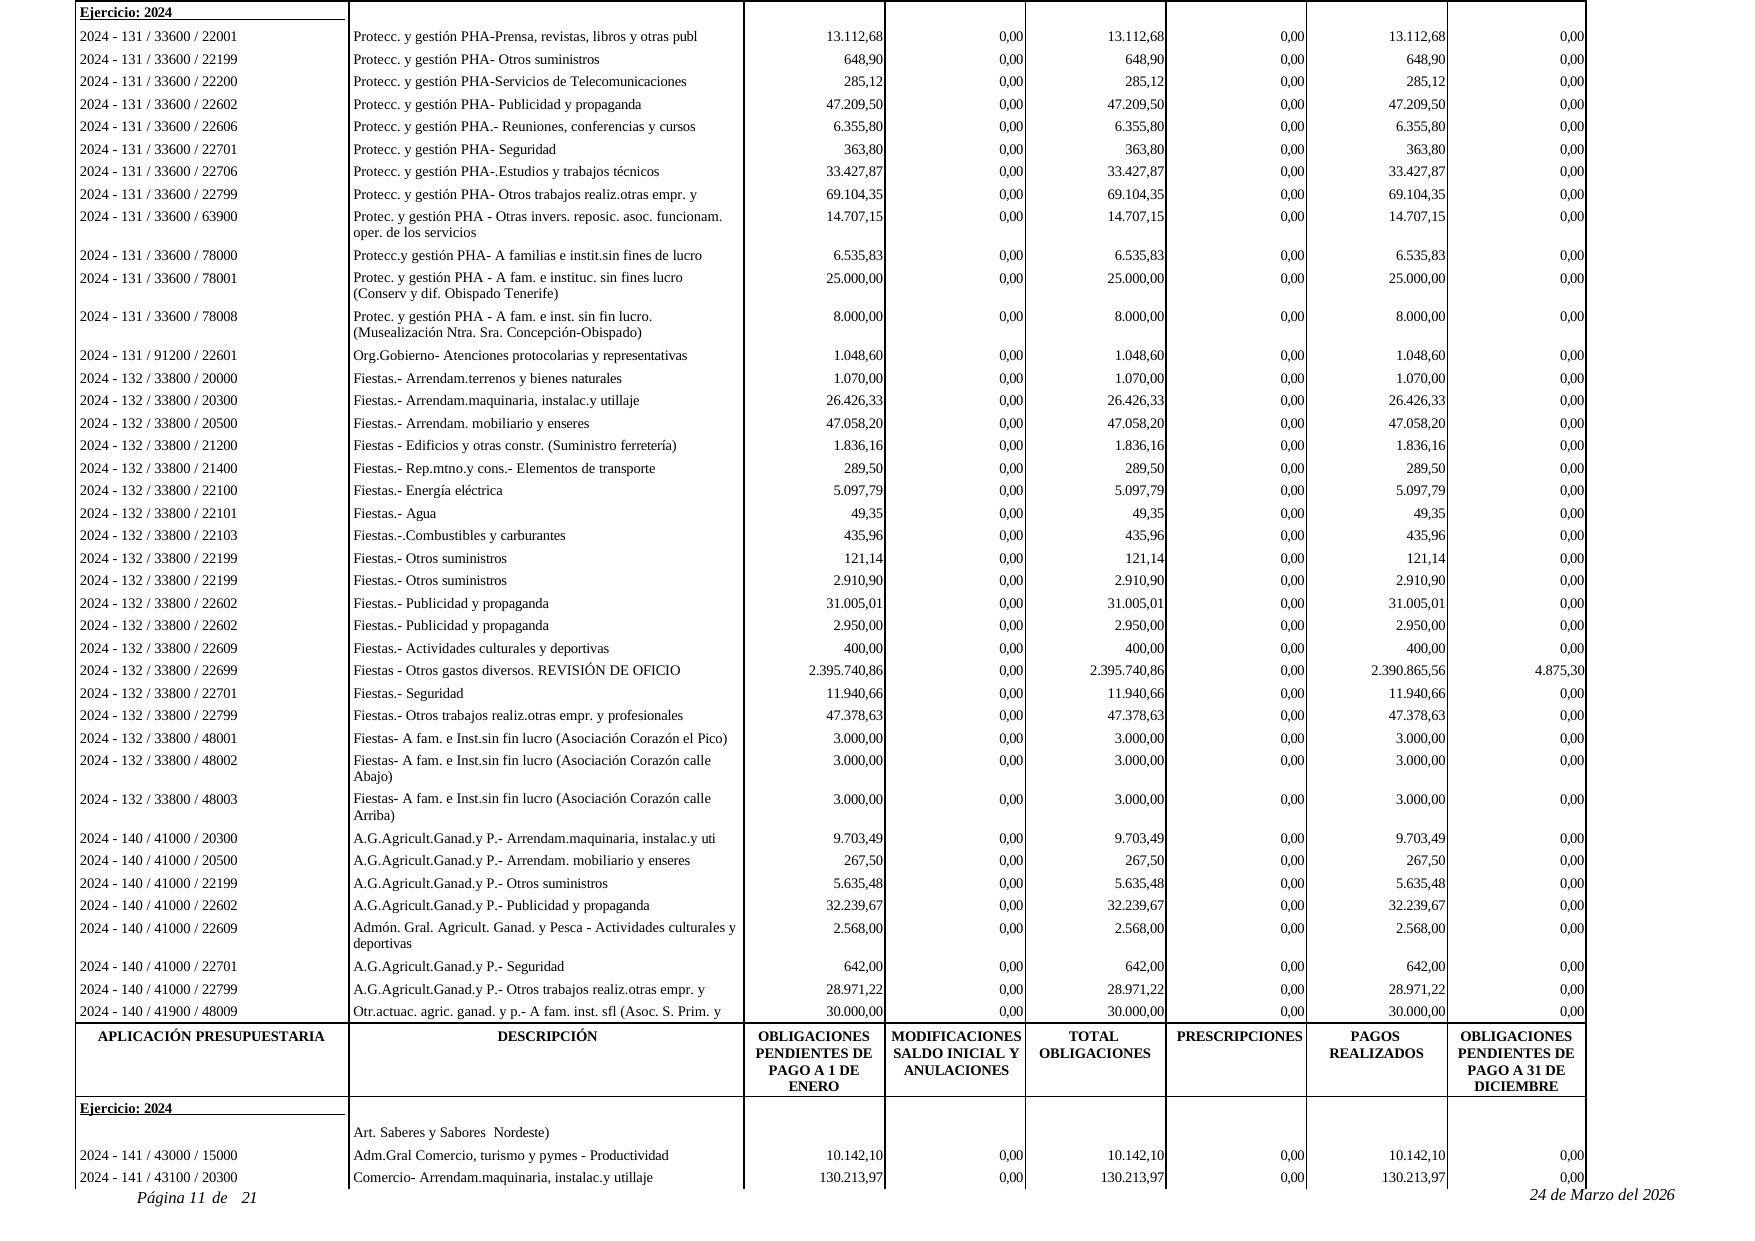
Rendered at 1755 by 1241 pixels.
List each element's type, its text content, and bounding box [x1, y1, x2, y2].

table_cell 0,00 [1448, 71, 1585, 93]
table_cell 0,00 [1448, 917, 1585, 956]
table_cell 0,00 [1448, 895, 1585, 917]
table_cell 2024 - 141 / 43100 / 20300 [76, 1166, 348, 1189]
table_cell 14.707,15 [1026, 206, 1165, 244]
table_cell 267,50 [745, 850, 884, 872]
table_cell 0,00 [886, 727, 1025, 749]
table_cell 2024 - 140 / 41000 / 22609 [76, 917, 348, 956]
table_cell 0,00 [1448, 682, 1585, 704]
table_cell 0,00 [886, 267, 1025, 306]
table_cell [1026, 2, 1165, 24]
table_cell 10.142,10 [1026, 1144, 1165, 1166]
table_cell 2.568,00 [1026, 917, 1165, 956]
table_cell 0,00 [1448, 502, 1585, 524]
table_cell 2024 - 131 / 33600 / 22701 [76, 138, 348, 161]
table_cell 0,00 [886, 390, 1025, 412]
table_cell 0,00 [1167, 457, 1306, 479]
table_cell 28.971,22 [1026, 978, 1165, 1001]
table_cell Comercio- Arrendam.maquinaria, instalac.y utillaje [350, 1166, 743, 1189]
table_cell 3.000,00 [1026, 750, 1165, 788]
table_cell A.G.Agricult.Ganad.y P.- Arrendam.maquinaria, instalac.y uti [350, 827, 743, 849]
table_cell 0,00 [1448, 24, 1585, 48]
table_cell 0,00 [1167, 345, 1306, 367]
table_cell A.G.Agricult.Ganad.y P.- Seguridad [350, 956, 743, 978]
table_cell 0,00 [1167, 525, 1306, 547]
table_cell 47.378,63 [1307, 705, 1447, 727]
table_cell 0,00 [1448, 1144, 1585, 1166]
table_cell 0,00 [1167, 1166, 1306, 1189]
table_cell 0,00 [1167, 727, 1306, 749]
table_cell 8.000,00 [745, 306, 884, 344]
table_cell 363,80 [1307, 138, 1447, 161]
table_cell 6.535,83 [1026, 245, 1165, 267]
table_cell [1307, 1120, 1447, 1144]
table_cell 2024 - 132 / 33800 / 48001 [76, 727, 348, 749]
table_cell 2024 - 132 / 33800 / 22199 [76, 570, 348, 592]
table_cell 25.000,00 [1307, 267, 1447, 306]
table_cell 285,12 [745, 71, 884, 93]
table_cell Protec. y gestión PHA - A fam. e instituc. sin fines lucro (Conserv y dif. Obispado Tenerife) [350, 267, 743, 306]
table_cell Protecc.y gestión PHA- A familias e instit.sin fines de lucro [350, 245, 743, 267]
table_cell 0,00 [1167, 24, 1306, 48]
table_cell 0,00 [1448, 267, 1585, 306]
table_cell 0,00 [886, 637, 1025, 659]
table_cell 0,00 [1167, 183, 1306, 206]
table_cell 5.635,48 [745, 872, 884, 894]
table_cell [886, 1097, 1025, 1120]
table_cell Fiestas.- Otros suministros [350, 547, 743, 569]
table_cell 69.104,35 [1026, 183, 1165, 206]
table_cell 2024 - 132 / 33800 / 22199 [76, 547, 348, 569]
table_cell 2024 - 131 / 91200 / 22601 [76, 345, 348, 367]
table_cell 0,00 [1448, 390, 1585, 412]
table_cell 47.058,20 [1026, 412, 1165, 434]
table_cell 2024 - 131 / 33600 / 22602 [76, 93, 348, 116]
table_cell 2024 - 132 / 33800 / 22101 [76, 502, 348, 524]
table_cell Fiestas.- Arrendam. mobiliario y enseres [350, 412, 743, 434]
table_cell 435,96 [745, 525, 884, 547]
table_cell 33.427,87 [1026, 161, 1165, 183]
table_cell 26.426,33 [745, 390, 884, 412]
table_cell 0,00 [1448, 615, 1585, 637]
table_cell 0,00 [1167, 850, 1306, 872]
table_cell 435,96 [1026, 525, 1165, 547]
table_cell 0,00 [886, 570, 1025, 592]
table_cell 14.707,15 [745, 206, 884, 244]
table_cell 0,00 [1448, 525, 1585, 547]
table_cell 3.000,00 [745, 750, 884, 788]
table_cell 0,00 [1448, 727, 1585, 749]
table_cell Fiestas.- Arrendam.maquinaria, instalac.y utillaje [350, 390, 743, 412]
table_cell 2.910,90 [1307, 570, 1447, 592]
table_cell 0,00 [1448, 570, 1585, 592]
table_cell 0,00 [1167, 412, 1306, 434]
table_cell 0,00 [1167, 660, 1306, 682]
table_cell 0,00 [1167, 705, 1306, 727]
table_cell 2024 - 132 / 33800 / 21400 [76, 457, 348, 479]
table_cell 28.971,22 [1307, 978, 1447, 1001]
table_cell 121,14 [1307, 547, 1447, 569]
table_cell 0,00 [886, 660, 1025, 682]
table_cell 0,00 [1167, 435, 1306, 457]
table_cell 2024 - 131 / 33600 / 78000 [76, 245, 348, 267]
table_cell 14.707,15 [1307, 206, 1447, 244]
table_cell 2024 - 140 / 41000 / 22602 [76, 895, 348, 917]
table_cell 9.703,49 [1307, 827, 1447, 849]
table_cell 49,35 [745, 502, 884, 524]
table_cell 0,00 [1167, 367, 1306, 389]
table_cell 121,14 [745, 547, 884, 569]
table_cell 1.070,00 [1026, 367, 1165, 389]
table_cell 2.390.865,56 [1307, 660, 1447, 682]
table_cell A.G.Agricult.Ganad.y P.- Otros suministros [350, 872, 743, 894]
table_cell 0,00 [1167, 872, 1306, 894]
table_cell 0,00 [886, 412, 1025, 434]
table_cell 0,00 [886, 705, 1025, 727]
table_cell 3.000,00 [1307, 788, 1447, 827]
table_cell Fiestas.- Publicidad y propaganda [350, 615, 743, 637]
table_cell [1167, 1097, 1306, 1120]
table_cell Fiestas.-.Combustibles y carburantes [350, 525, 743, 547]
table_cell 0,00 [1167, 1001, 1306, 1022]
table_cell 400,00 [745, 637, 884, 659]
table_cell 0,00 [1167, 390, 1306, 412]
table_cell 2.950,00 [745, 615, 884, 637]
table_cell 400,00 [1026, 637, 1165, 659]
table_cell 0,00 [886, 502, 1025, 524]
table_cell 0,00 [886, 116, 1025, 138]
table_cell 0,00 [1448, 705, 1585, 727]
table_cell Admón. Gral. Agricult. Ganad. y Pesca - Actividades culturales y deportivas [350, 917, 743, 956]
table_cell 0,00 [1167, 71, 1306, 93]
table_cell 0,00 [1167, 480, 1306, 502]
table_cell 1.070,00 [745, 367, 884, 389]
table_cell 642,00 [1307, 956, 1447, 978]
table_cell 0,00 [1448, 1001, 1585, 1022]
table_cell 13.112,68 [745, 24, 884, 48]
table_cell 0,00 [886, 1001, 1025, 1022]
table_cell 0,00 [1448, 161, 1585, 183]
table_cell 648,90 [1307, 48, 1447, 71]
table_cell 8.000,00 [1307, 306, 1447, 344]
table_cell [1448, 2, 1585, 24]
table_cell 0,00 [886, 895, 1025, 917]
table_cell Adm.Gral Comercio, turismo y pymes - Productividad [350, 1144, 743, 1166]
table_cell 121,14 [1026, 547, 1165, 569]
table_cell Protecc. y gestión PHA-Prensa, revistas, libros y otras publ [350, 24, 743, 48]
table_cell 0,00 [1167, 1144, 1306, 1166]
table_cell 2024 - 132 / 33800 / 20000 [76, 367, 348, 389]
table_cell 2024 - 131 / 33600 / 22606 [76, 116, 348, 138]
table_cell 267,50 [1026, 850, 1165, 872]
table_cell 0,00 [886, 1144, 1025, 1166]
table_cell 2024 - 132 / 33800 / 22609 [76, 637, 348, 659]
table_cell Protecc. y gestión PHA-Servicios de Telecomunicaciones [350, 71, 743, 93]
table_cell Fiestas - Edificios y otras constr. (Suministro ferretería) [350, 435, 743, 457]
table_cell 0,00 [1448, 547, 1585, 569]
table_cell 0,00 [886, 917, 1025, 956]
table_header APLICACIÓN PRESUPUESTARIA [76, 1024, 348, 1096]
table_cell 0,00 [886, 480, 1025, 502]
table_header MODIFICACIONES SALDO INICIAL Y ANULACIONES [886, 1024, 1025, 1096]
table_cell 32.239,67 [1307, 895, 1447, 917]
table_cell 0,00 [1167, 592, 1306, 614]
table_cell Fiestas.- Actividades culturales y deportivas [350, 637, 743, 659]
table_cell 0,00 [886, 345, 1025, 367]
table_cell Protecc. y gestión PHA- Otros trabajos realiz.otras empr. y [350, 183, 743, 206]
table_cell 400,00 [1307, 637, 1447, 659]
table_cell 30.000,00 [1307, 1001, 1447, 1022]
table_cell A.G.Agricult.Ganad.y P.- Publicidad y propaganda [350, 895, 743, 917]
table_cell 0,00 [886, 71, 1025, 93]
table_cell 285,12 [1026, 71, 1165, 93]
table_cell Protecc. y gestión PHA- Seguridad [350, 138, 743, 161]
table_cell 0,00 [886, 956, 1025, 978]
table_cell [745, 2, 884, 24]
table_cell 2024 - 131 / 33600 / 78008 [76, 306, 348, 344]
table_cell A.G.Agricult.Ganad.y P.- Otros trabajos realiz.otras empr. y [350, 978, 743, 1001]
table_cell 0,00 [1167, 93, 1306, 116]
table_cell 0,00 [1448, 592, 1585, 614]
table_cell 0,00 [886, 750, 1025, 788]
table_cell [1167, 2, 1306, 24]
table_cell 3.000,00 [1307, 750, 1447, 788]
table_cell 2024 - 140 / 41000 / 20500 [76, 850, 348, 872]
table_cell 0,00 [1167, 116, 1306, 138]
table_cell 0,00 [1167, 161, 1306, 183]
table_cell 11.940,66 [1307, 682, 1447, 704]
table_cell 1.836,16 [745, 435, 884, 457]
table_cell 648,90 [1026, 48, 1165, 71]
table_cell 0,00 [886, 457, 1025, 479]
table_cell 0,00 [886, 367, 1025, 389]
table_cell 0,00 [1448, 183, 1585, 206]
table_header OBLIGACIONES PENDIENTES DE PAGO A 1 DE ENERO [745, 1024, 884, 1096]
table_cell 2024 - 132 / 33800 / 22701 [76, 682, 348, 704]
table_cell 0,00 [1167, 245, 1306, 267]
table_cell 6.535,83 [745, 245, 884, 267]
table_cell 2024 - 132 / 33800 / 21200 [76, 435, 348, 457]
table_cell 5.097,79 [745, 480, 884, 502]
table_cell 11.940,66 [745, 682, 884, 704]
table_cell Protec. y gestión PHA - Otras invers. reposic. asoc. funcionam. oper. de los servicios [350, 206, 743, 244]
table_cell [745, 1097, 884, 1120]
table_cell 0,00 [886, 183, 1025, 206]
table_cell Fiestas.- Otros trabajos realiz.otras empr. y profesionales [350, 705, 743, 727]
table_cell Protecc. y gestión PHA.- Reuniones, conferencias y cursos [350, 116, 743, 138]
table_cell 0,00 [1448, 116, 1585, 138]
table_cell 0,00 [1448, 138, 1585, 161]
table_cell 9.703,49 [1026, 827, 1165, 849]
table_cell 289,50 [1026, 457, 1165, 479]
table_cell 0,00 [1167, 978, 1306, 1001]
table_cell 47.209,50 [1307, 93, 1447, 116]
table_header DESCRIPCIÓN [350, 1024, 743, 1096]
table_cell [1026, 1120, 1165, 1144]
table_cell 0,00 [1448, 480, 1585, 502]
table_cell 10.142,10 [745, 1144, 884, 1166]
table_cell 2024 - 131 / 33600 / 22199 [76, 48, 348, 71]
table_cell 2024 - 132 / 33800 / 20300 [76, 390, 348, 412]
table_cell 49,35 [1026, 502, 1165, 524]
table_cell 0,00 [1448, 872, 1585, 894]
table_cell Fiestas - Otros gastos diversos. REVISIÓN DE OFICIO [350, 660, 743, 682]
table_cell 49,35 [1307, 502, 1447, 524]
table_cell 11.940,66 [1026, 682, 1165, 704]
table_cell 363,80 [1026, 138, 1165, 161]
table_cell 0,00 [886, 206, 1025, 244]
table_cell 0,00 [1167, 306, 1306, 344]
table_cell 2024 - 132 / 33800 / 22103 [76, 525, 348, 547]
table_cell 289,50 [745, 457, 884, 479]
table_cell 13.112,68 [1307, 24, 1447, 48]
table_cell 648,90 [745, 48, 884, 71]
table_cell 130.213,97 [1307, 1166, 1447, 1189]
table_cell [1448, 1097, 1585, 1120]
table_cell [745, 1120, 884, 1144]
table_cell 0,00 [886, 978, 1025, 1001]
table_cell 10.142,10 [1307, 1144, 1447, 1166]
table_cell 3.000,00 [1307, 727, 1447, 749]
table_cell 6.355,80 [745, 116, 884, 138]
table_cell [1307, 2, 1447, 24]
table_cell Protecc. y gestión PHA- Publicidad y propaganda [350, 93, 743, 116]
table_cell 32.239,67 [1026, 895, 1165, 917]
table_cell 0,00 [1167, 206, 1306, 244]
table_cell [886, 1120, 1025, 1144]
table_cell Fiestas- A fam. e Inst.sin fin lucro (Asociación Corazón el Pico) [350, 727, 743, 749]
table_cell 2024 - 132 / 33800 / 22799 [76, 705, 348, 727]
table_cell 0,00 [1167, 138, 1306, 161]
table_cell 0,00 [886, 1166, 1025, 1189]
table_cell 0,00 [886, 24, 1025, 48]
table_cell 0,00 [1448, 345, 1585, 367]
table_cell 2.910,90 [745, 570, 884, 592]
table_cell 642,00 [1026, 956, 1165, 978]
table_cell 363,80 [745, 138, 884, 161]
table_cell 28.971,22 [745, 978, 884, 1001]
table_cell Fiestas- A fam. e Inst.sin fin lucro (Asociación Corazón calle Abajo) [350, 750, 743, 788]
table_cell 2024 - 132 / 33800 / 22100 [76, 480, 348, 502]
table_cell 0,00 [1167, 956, 1306, 978]
table_cell Otr.actuac. agric. ganad. y p.- A fam. inst. sfl (Asoc. S. Prim. y [350, 1001, 743, 1022]
table_cell 6.355,80 [1307, 116, 1447, 138]
table_cell 3.000,00 [745, 727, 884, 749]
table_cell 2024 - 132 / 33800 / 22602 [76, 592, 348, 614]
table_cell 0,00 [1167, 570, 1306, 592]
table_cell [76, 1120, 348, 1144]
table_cell 1.048,60 [1307, 345, 1447, 367]
table_cell 0,00 [1448, 788, 1585, 827]
table_cell 130.213,97 [745, 1166, 884, 1189]
table_cell 0,00 [1448, 306, 1585, 344]
table_cell 2.950,00 [1307, 615, 1447, 637]
table_cell 5.097,79 [1307, 480, 1447, 502]
table_cell 642,00 [745, 956, 884, 978]
table_cell Ejercicio: 2024 [76, 2, 348, 24]
table_cell 0,00 [886, 48, 1025, 71]
table_cell 2024 - 132 / 33800 / 20500 [76, 412, 348, 434]
table_cell 2024 - 140 / 41000 / 22799 [76, 978, 348, 1001]
table_cell A.G.Agricult.Ganad.y P.- Arrendam. mobiliario y enseres [350, 850, 743, 872]
table_cell 0,00 [1448, 956, 1585, 978]
table_cell 0,00 [886, 682, 1025, 704]
table_cell 1.836,16 [1026, 435, 1165, 457]
table_cell 2024 - 140 / 41000 / 22199 [76, 872, 348, 894]
table_cell Fiestas.- Energía eléctrica [350, 480, 743, 502]
table_cell 0,00 [886, 872, 1025, 894]
table_cell 33.427,87 [1307, 161, 1447, 183]
table_cell 26.426,33 [1026, 390, 1165, 412]
table_cell 1.836,16 [1307, 435, 1447, 457]
table_cell 2.910,90 [1026, 570, 1165, 592]
table_cell 32.239,67 [745, 895, 884, 917]
table_cell Fiestas.- Rep.mtno.y cons.- Elementos de transporte [350, 457, 743, 479]
table_cell 0,00 [1167, 788, 1306, 827]
table_cell 0,00 [1167, 637, 1306, 659]
table_cell 5.635,48 [1307, 872, 1447, 894]
table_cell 2024 - 132 / 33800 / 48002 [76, 750, 348, 788]
table_cell 0,00 [886, 93, 1025, 116]
table_cell 2.950,00 [1026, 615, 1165, 637]
table_cell 33.427,87 [745, 161, 884, 183]
table_cell 0,00 [1448, 637, 1585, 659]
table_cell 2.395.740,86 [745, 660, 884, 682]
table_cell 9.703,49 [745, 827, 884, 849]
table_header TOTAL OBLIGACIONES [1026, 1024, 1165, 1096]
table_cell 0,00 [1167, 917, 1306, 956]
table_cell 0,00 [886, 827, 1025, 849]
table_cell 0,00 [886, 306, 1025, 344]
table_cell 13.112,68 [1026, 24, 1165, 48]
table_cell 3.000,00 [1026, 788, 1165, 827]
table_cell Fiestas.- Agua [350, 502, 743, 524]
table_cell Art. Saberes y Sabores Nordeste) [350, 1120, 743, 1144]
table_cell 0,00 [1167, 502, 1306, 524]
table_cell Fiestas- A fam. e Inst.sin fin lucro (Asociación Corazón calle Arriba) [350, 788, 743, 827]
table_cell 2.568,00 [1307, 917, 1447, 956]
table_cell [350, 2, 743, 24]
table_cell 2024 - 140 / 41900 / 48009 [76, 1001, 348, 1022]
table_cell Org.Gobierno- Atenciones protocolarias y representativas [350, 345, 743, 367]
table_cell 2024 - 132 / 33800 / 22699 [76, 660, 348, 682]
table_cell 31.005,01 [1307, 592, 1447, 614]
table_cell 0,00 [1448, 93, 1585, 116]
table_cell Fiestas.- Otros suministros [350, 570, 743, 592]
table_cell 2024 - 131 / 33600 / 63900 [76, 206, 348, 244]
table_header PRESCRIPCIONES [1167, 1024, 1306, 1096]
table_cell 2024 - 131 / 33600 / 22706 [76, 161, 348, 183]
table_cell 0,00 [886, 592, 1025, 614]
table_cell 6.535,83 [1307, 245, 1447, 267]
table_cell 47.058,20 [1307, 412, 1447, 434]
table_cell Protec. y gestión PHA - A fam. e inst. sin fin lucro. (Musealización Ntra. Sra. Concepción-Obispado) [350, 306, 743, 344]
table_cell 31.005,01 [745, 592, 884, 614]
table_cell 0,00 [886, 547, 1025, 569]
table_cell [1307, 1097, 1447, 1120]
table_cell 2024 - 131 / 33600 / 22001 [76, 24, 348, 48]
table_cell 2024 - 140 / 41000 / 22701 [76, 956, 348, 978]
table_cell 4.875,30 [1448, 660, 1585, 682]
table_cell 3.000,00 [745, 788, 884, 827]
table_cell 2.568,00 [745, 917, 884, 956]
table_header PAGOS REALIZADOS [1307, 1024, 1447, 1096]
table_cell 0,00 [1448, 367, 1585, 389]
table_cell 0,00 [1167, 48, 1306, 71]
table_cell 2024 - 141 / 43000 / 15000 [76, 1144, 348, 1166]
table_cell 289,50 [1307, 457, 1447, 479]
table_cell 1.070,00 [1307, 367, 1447, 389]
table_cell 5.635,48 [1026, 872, 1165, 894]
table_cell 0,00 [886, 788, 1025, 827]
table_cell 0,00 [1448, 48, 1585, 71]
table_header OBLIGACIONES PENDIENTES DE PAGO A 31 DE DICIEMBRE [1448, 1024, 1585, 1096]
table_cell [886, 2, 1025, 24]
table_cell [1167, 1120, 1306, 1144]
table_cell 2024 - 132 / 33800 / 22602 [76, 615, 348, 637]
table_cell 5.097,79 [1026, 480, 1165, 502]
table_cell 30.000,00 [1026, 1001, 1165, 1022]
table_cell 0,00 [1448, 457, 1585, 479]
table_cell Fiestas.- Publicidad y propaganda [350, 592, 743, 614]
table_cell [1026, 1097, 1165, 1120]
table_cell 0,00 [1448, 850, 1585, 872]
table_cell [1448, 1120, 1585, 1144]
table_cell 0,00 [1448, 206, 1585, 244]
table_cell 0,00 [1448, 245, 1585, 267]
table_cell 47.058,20 [745, 412, 884, 434]
table_cell Protecc. y gestión PHA- Otros suministros [350, 48, 743, 71]
table_cell 2024 - 131 / 33600 / 22799 [76, 183, 348, 206]
table_cell 0,00 [886, 138, 1025, 161]
table_cell 0,00 [886, 615, 1025, 637]
table_cell 0,00 [1167, 895, 1306, 917]
table_cell 0,00 [1167, 547, 1306, 569]
table_cell Protecc. y gestión PHA-.Estudios y trabajos técnicos [350, 161, 743, 183]
table_cell 1.048,60 [745, 345, 884, 367]
table_cell [350, 1097, 743, 1120]
table_cell 0,00 [1167, 682, 1306, 704]
table_cell 2024 - 131 / 33600 / 22200 [76, 71, 348, 93]
table_cell 0,00 [886, 245, 1025, 267]
table_cell 6.355,80 [1026, 116, 1165, 138]
table_cell 31.005,01 [1026, 592, 1165, 614]
table_cell 130.213,97 [1026, 1166, 1165, 1189]
table_cell 47.378,63 [1026, 705, 1165, 727]
table_cell 0,00 [1167, 750, 1306, 788]
table_cell 0,00 [1448, 1166, 1585, 1189]
table_cell 0,00 [1448, 827, 1585, 849]
table_cell 0,00 [1448, 750, 1585, 788]
table_cell 47.209,50 [1026, 93, 1165, 116]
table_cell 2024 - 132 / 33800 / 48003 [76, 788, 348, 827]
table_cell Ejercicio: 2024 [76, 1097, 348, 1120]
table_cell 26.426,33 [1307, 390, 1447, 412]
table_cell 2.395.740,86 [1026, 660, 1165, 682]
table_cell 0,00 [1448, 412, 1585, 434]
table_cell 267,50 [1307, 850, 1447, 872]
table_cell 3.000,00 [1026, 727, 1165, 749]
table_cell 25.000,00 [1026, 267, 1165, 306]
table_cell 47.209,50 [745, 93, 884, 116]
table_cell 0,00 [886, 850, 1025, 872]
table_cell 1.048,60 [1026, 345, 1165, 367]
table_cell 30.000,00 [745, 1001, 884, 1022]
table_cell 0,00 [886, 435, 1025, 457]
table_cell 25.000,00 [745, 267, 884, 306]
table_cell 0,00 [1167, 615, 1306, 637]
table_cell 0,00 [886, 525, 1025, 547]
table_cell 435,96 [1307, 525, 1447, 547]
table_cell 0,00 [1448, 435, 1585, 457]
table_cell 69.104,35 [745, 183, 884, 206]
table_cell 2024 - 140 / 41000 / 20300 [76, 827, 348, 849]
table_cell 8.000,00 [1026, 306, 1165, 344]
table_cell Fiestas.- Arrendam.terrenos y bienes naturales [350, 367, 743, 389]
table_cell 285,12 [1307, 71, 1447, 93]
table_cell 0,00 [1167, 827, 1306, 849]
table_cell 0,00 [1448, 978, 1585, 1001]
table_cell 0,00 [1167, 267, 1306, 306]
table_cell 0,00 [886, 161, 1025, 183]
table_cell Fiestas.- Seguridad [350, 682, 743, 704]
table_cell 69.104,35 [1307, 183, 1447, 206]
table_cell 47.378,63 [745, 705, 884, 727]
table_cell 2024 - 131 / 33600 / 78001 [76, 267, 348, 306]
